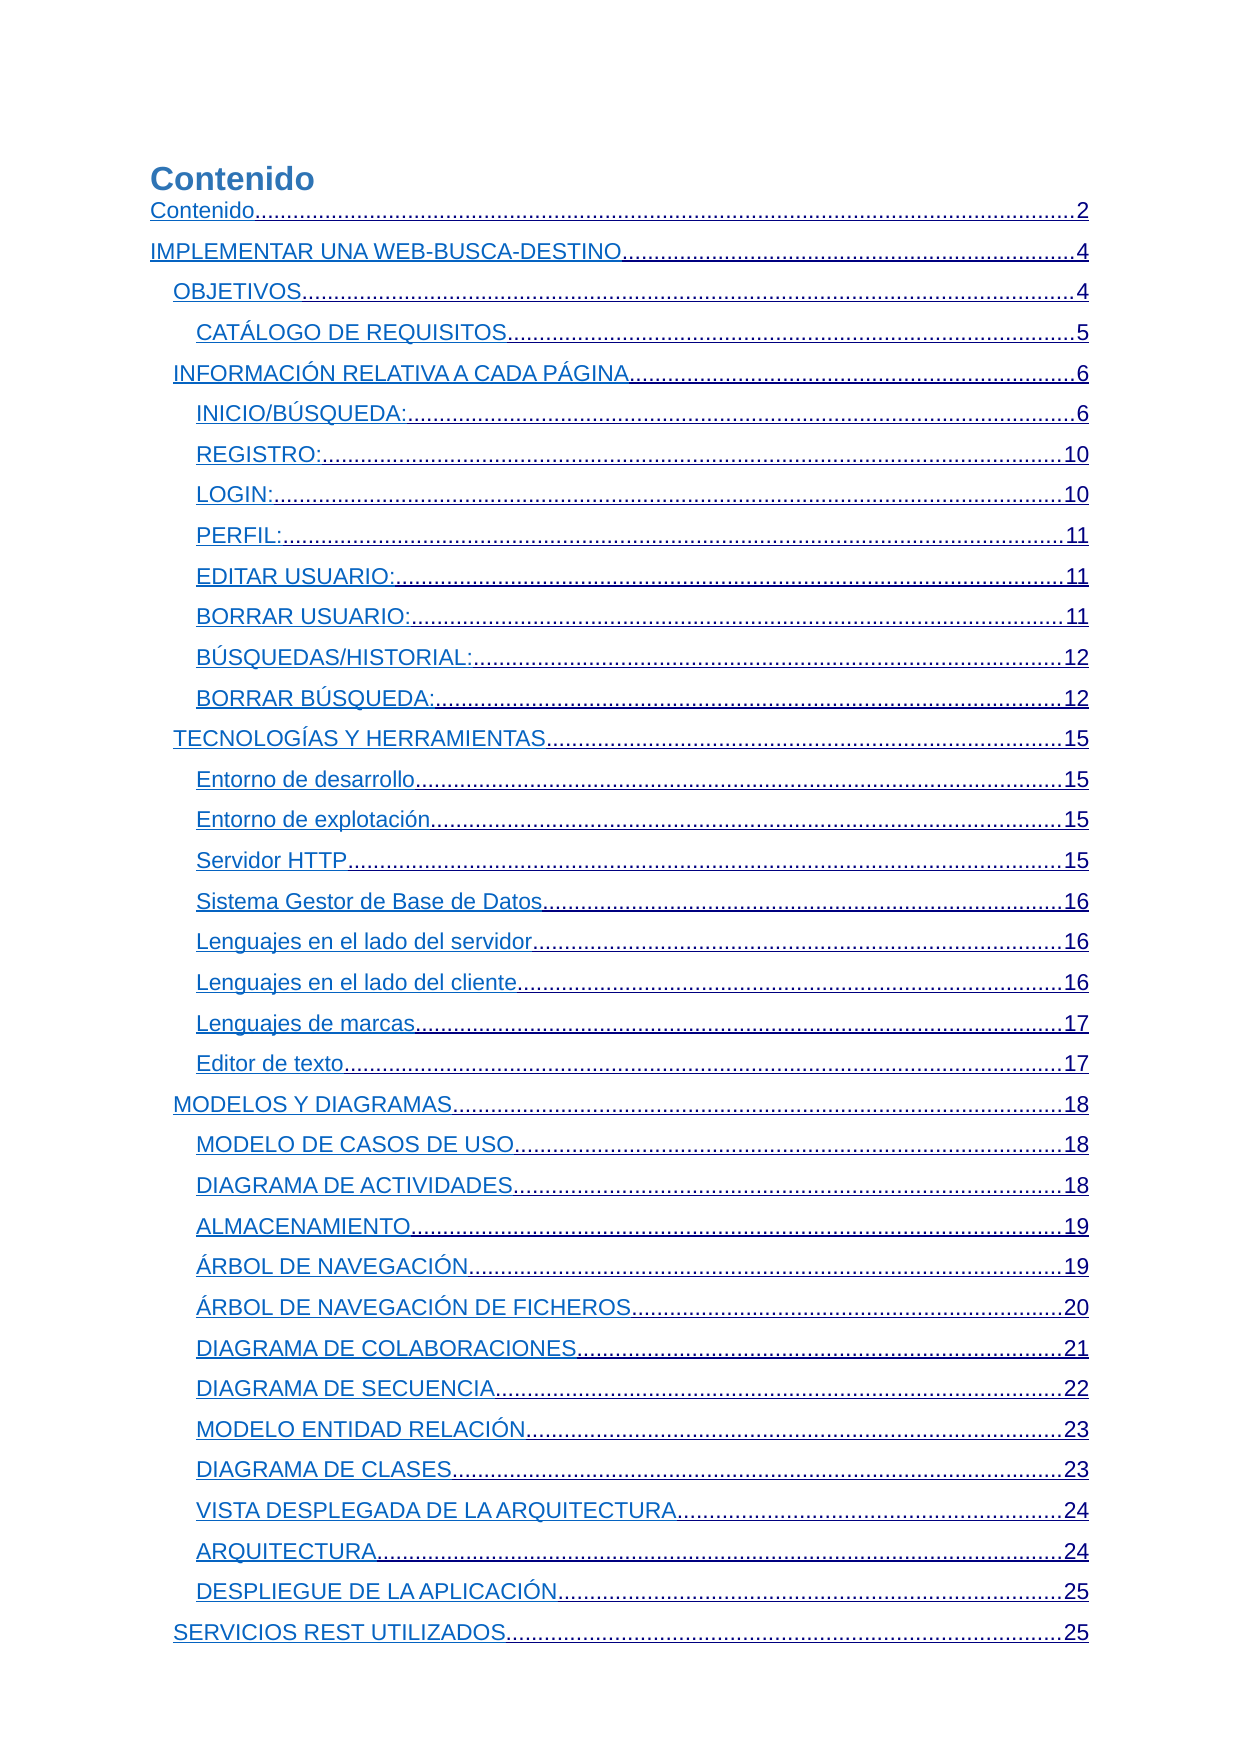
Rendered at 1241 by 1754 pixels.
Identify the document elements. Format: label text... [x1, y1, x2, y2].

text ARQUITECTURA 24 [196, 1538, 1090, 1564]
text DIAGRAMA DE ACTIVIDADES 18 [196, 1172, 1090, 1198]
text CATÁLOGO DE REQUISITOS 5 [196, 319, 1090, 345]
text OBJETIVOS 4 [173, 278, 1090, 305]
text DIAGRAMA DE SECUENCIA 22 [196, 1375, 1090, 1402]
text DIAGRAMA DE COLABORACIONES 21 [196, 1334, 1090, 1361]
text BORRAR BÚSQUEDA: 12 [196, 684, 1090, 711]
text BÚSQUEDAS/HISTORIAL: 12 [196, 644, 1090, 670]
text MODELO DE CASOS DE USO 18 [196, 1131, 1090, 1158]
text TECNOLOGÍAS Y HERRAMIENTAS 15 [173, 725, 1090, 752]
text DIAGRAMA DE CLASES 23 [196, 1456, 1090, 1483]
text ÁRBOL DE NAVEGACIÓN 19 [196, 1253, 1090, 1280]
text IMPLEMENTAR UNA WEB-BUSCA-DESTINO 4 [150, 238, 1090, 264]
text VISTA DESPLEGADA DE LA ARQUITECTURA 24 [196, 1497, 1090, 1523]
text Entorno de explotación 15 [196, 806, 1090, 833]
text MODELO ENTIDAD RELACIÓN 23 [196, 1416, 1090, 1442]
text Entorno de desarrollo 15 [196, 766, 1090, 792]
text ALMACENAMIENTO 19 [196, 1213, 1090, 1239]
text Editor de texto 17 [196, 1050, 1090, 1077]
text INICIO/BÚSQUEDA: 6 [196, 400, 1090, 427]
text DESPLIEGUE DE LA APLICACIÓN 25 [196, 1578, 1090, 1605]
text ÁRBOL DE NAVEGACIÓN DE FICHEROS 20 [196, 1294, 1090, 1320]
text Lenguajes de marcas 17 [196, 1009, 1090, 1036]
text Lenguajes en el lado del servidor 16 [196, 928, 1090, 955]
text Contenido 2 [150, 197, 1090, 223]
text BORRAR USUARIO: 11 [196, 603, 1090, 630]
text Sistema Gestor de Base de Datos 16 [196, 888, 1090, 914]
text LOGIN: 10 [196, 481, 1090, 508]
text REGISTRO: 10 [196, 441, 1090, 467]
text PERFIL: 11 [196, 522, 1090, 548]
text Lenguajes en el lado del cliente 16 [196, 969, 1090, 995]
text EDITAR USUARIO: 11 [196, 563, 1090, 589]
text MODELOS Y DIAGRAMAS 18 [173, 1091, 1090, 1117]
text Contenido [150, 159, 1090, 197]
text INFORMACIÓN RELATIVA A CADA PÁGINA 6 [173, 359, 1090, 386]
text SERVICIOS REST UTILIZADOS 25 [173, 1619, 1090, 1645]
text Servidor HTTP 15 [196, 847, 1090, 873]
